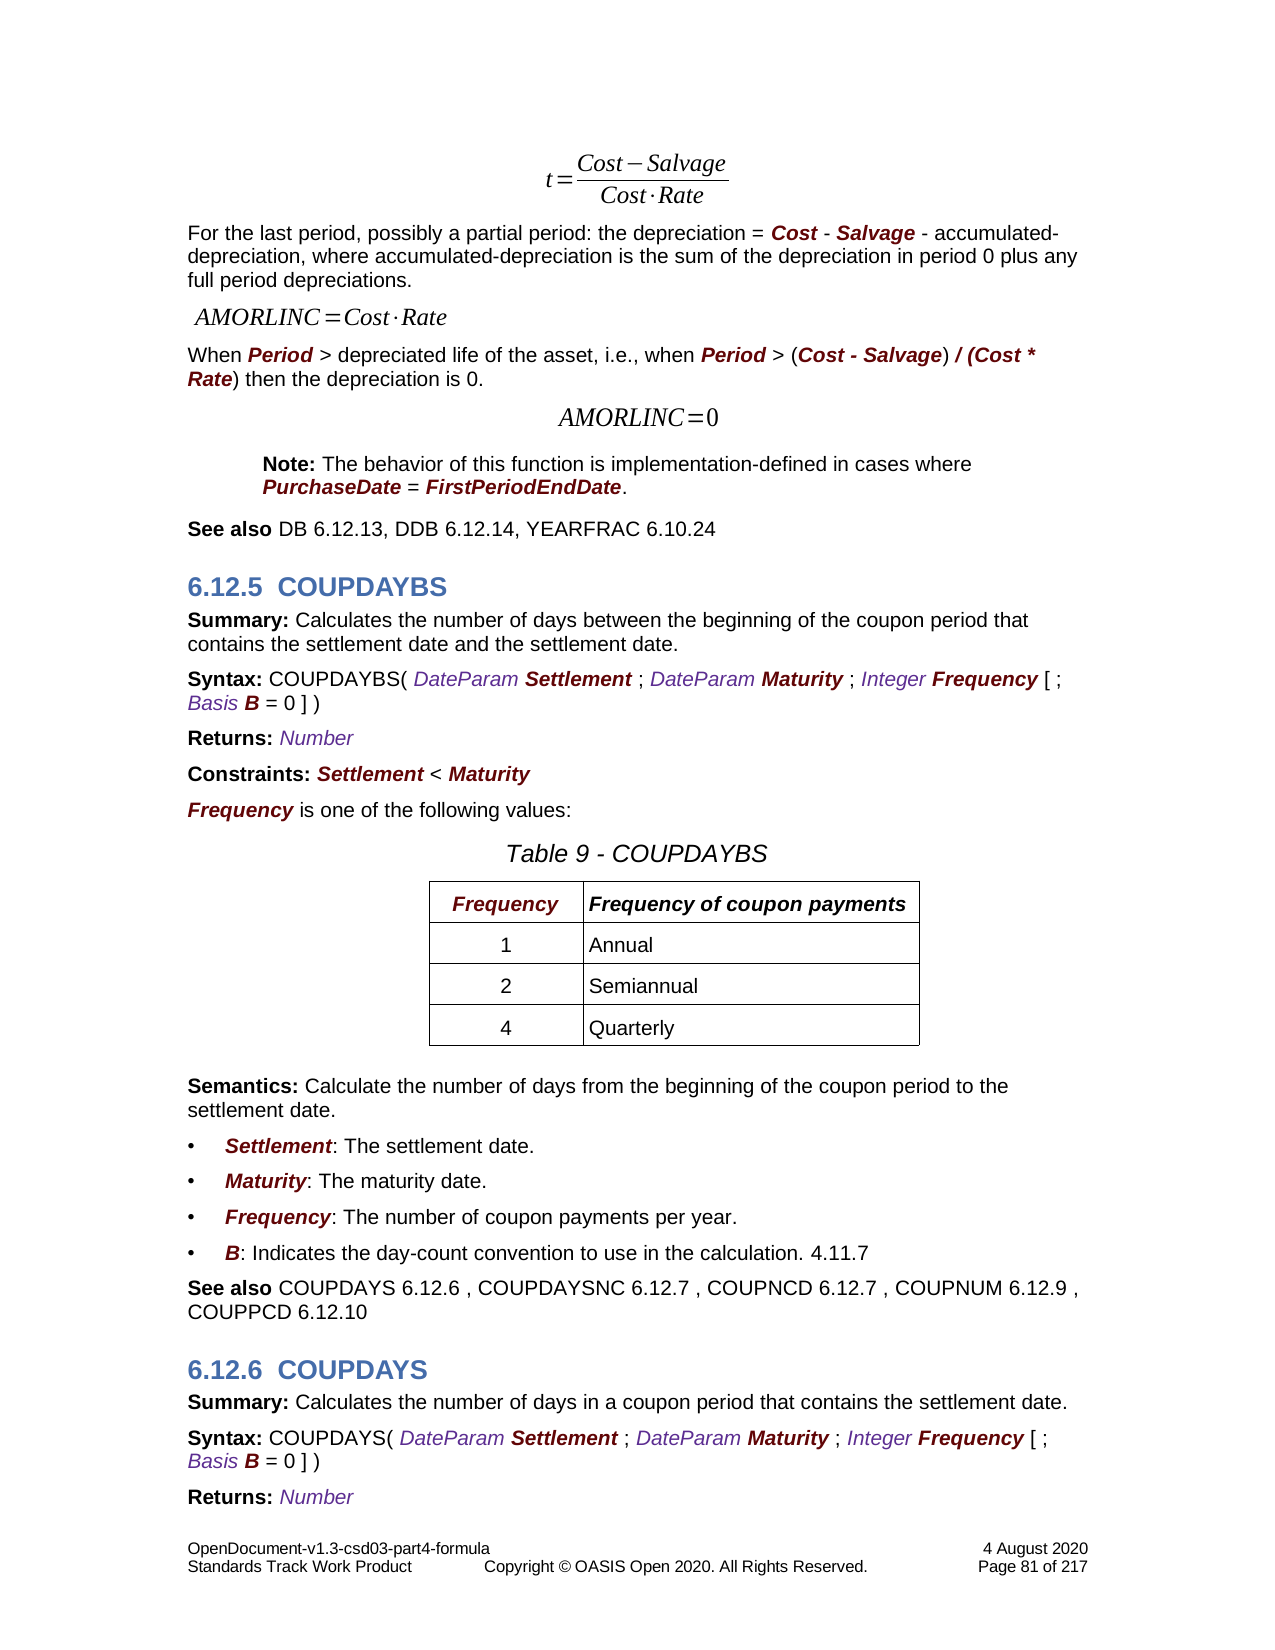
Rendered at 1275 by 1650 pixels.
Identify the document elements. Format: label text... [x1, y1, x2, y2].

table_cell 1 [430, 923, 583, 963]
table_header Frequency [430, 882, 583, 922]
table_cell 4 [430, 1005, 583, 1045]
list Maturity: The maturity date. [187, 1170, 1088, 1193]
text Constraints: Settlement < Maturity [187, 762, 1088, 786]
table_cell Quarterly [584, 1005, 919, 1045]
text Summary: Calculates the number of days in a coupon period that contains the settlement date. [187, 1391, 1088, 1414]
text For the last period, possibly a partial period: the depreciation = Cost - Salvage - accumulated-depreciation, where accumulated-depreciation is the sum of the depreciation in period 0 plus any full period depreciations. [187, 221, 1088, 292]
table_header Frequency of coupon payments [584, 882, 919, 922]
text Syntax: COUPDAYBS( DateParam Settlement ; DateParam Maturity ; Integer Frequency [ ; Basis B = 0 ] ) [187, 668, 1088, 715]
table_cell 2 [430, 964, 583, 1004]
text When Period > depreciated life of the asset, i.e., when Period > (Cost - Salvage) / (Cost * Rate) then the depreciation is 0. [187, 344, 1088, 391]
text Syntax: COUPDAYS( DateParam Settlement ; DateParam Maturity ; Integer Frequency [ ; Basis B = 0 ] ) [187, 1426, 1088, 1473]
text See also DB 6.12.13, DDB 6.12.14, YEARFRAC 6.10.24 [187, 518, 1088, 541]
list Frequency: The number of coupon payments per year. [187, 1205, 1088, 1229]
text Table 9 - COUPDAYBS [187, 840, 1088, 868]
text Semantics: Calculate the number of days from the beginning of the coupon period to the settlement date. [187, 1051, 1088, 1122]
text Summary: Calculates the number of days between the beginning of the coupon period that contains the settlement date and the settlement date. [187, 608, 1088, 656]
subtitle COUPDAYBS [187, 572, 1088, 602]
text See also COUPDAYS 6.12.6 , COUPDAYSNC 6.12.7 , COUPNCD 6.12.7 , COUPNUM 6.12.9 , COUPPCD 6.12.10 [187, 1277, 1088, 1324]
subtitle COUPDAYS [187, 1355, 1088, 1385]
text Returns: Number [187, 1486, 1088, 1509]
text Frequency is one of the following values: [187, 798, 1088, 822]
table_cell Semiannual [584, 964, 919, 1004]
text Returns: Number [187, 727, 1088, 750]
list B: Indicates the day-count convention to use in the calculation. 4.11.7 [187, 1241, 1088, 1264]
list Settlement: The settlement date. [187, 1134, 1088, 1158]
text Note: The behavior of this function is implementation-defined in cases where PurchaseDate = FirstPeriodEndDate. [262, 452, 1013, 499]
table_cell Annual [584, 923, 919, 963]
